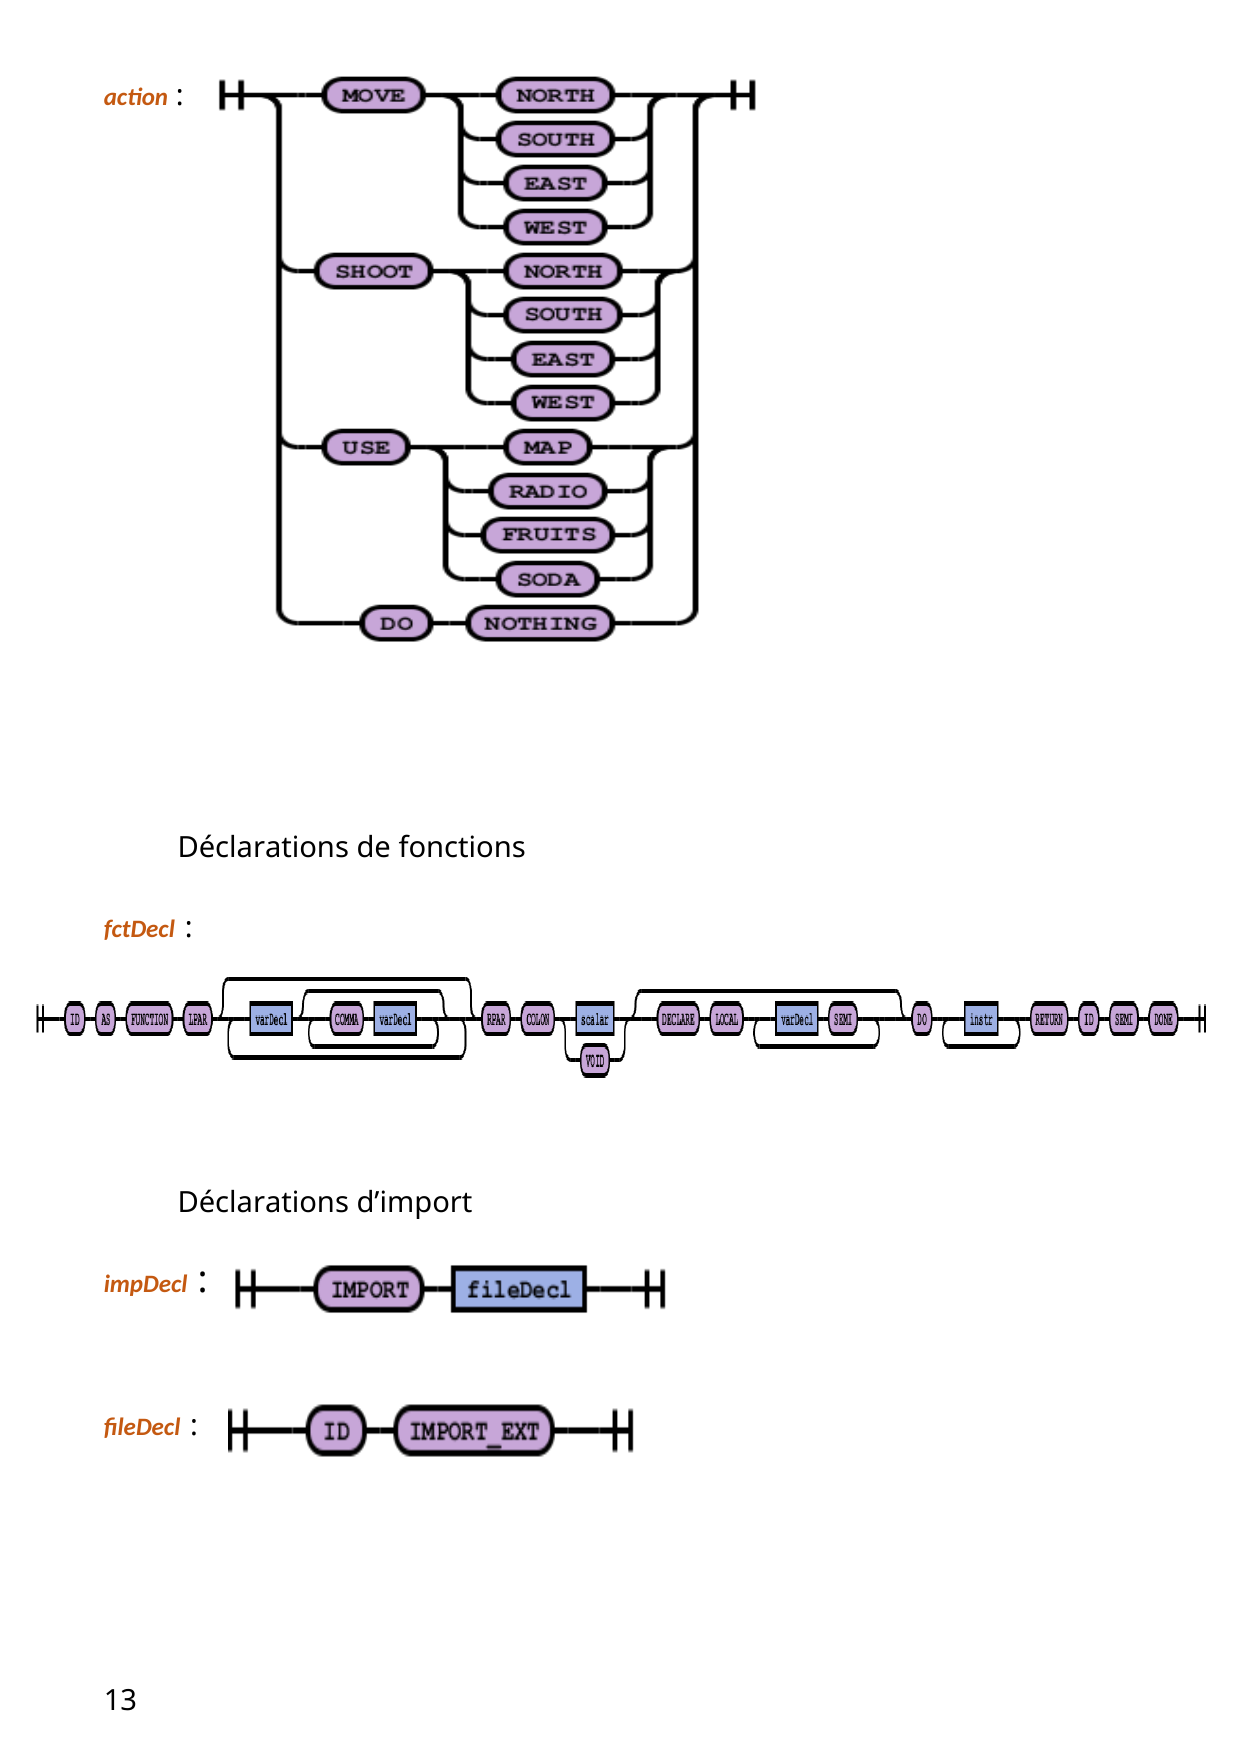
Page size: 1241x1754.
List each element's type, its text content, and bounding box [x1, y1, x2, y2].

text fctDecl : [103, 897, 1181, 948]
text fileDecl : [103, 1396, 1181, 1447]
subtitle Déclarations d’import [103, 1181, 1181, 1221]
text impDecl : [103, 1252, 1181, 1303]
subtitle Déclarations de fonctions [103, 827, 1181, 866]
text action : [103, 74, 1181, 113]
